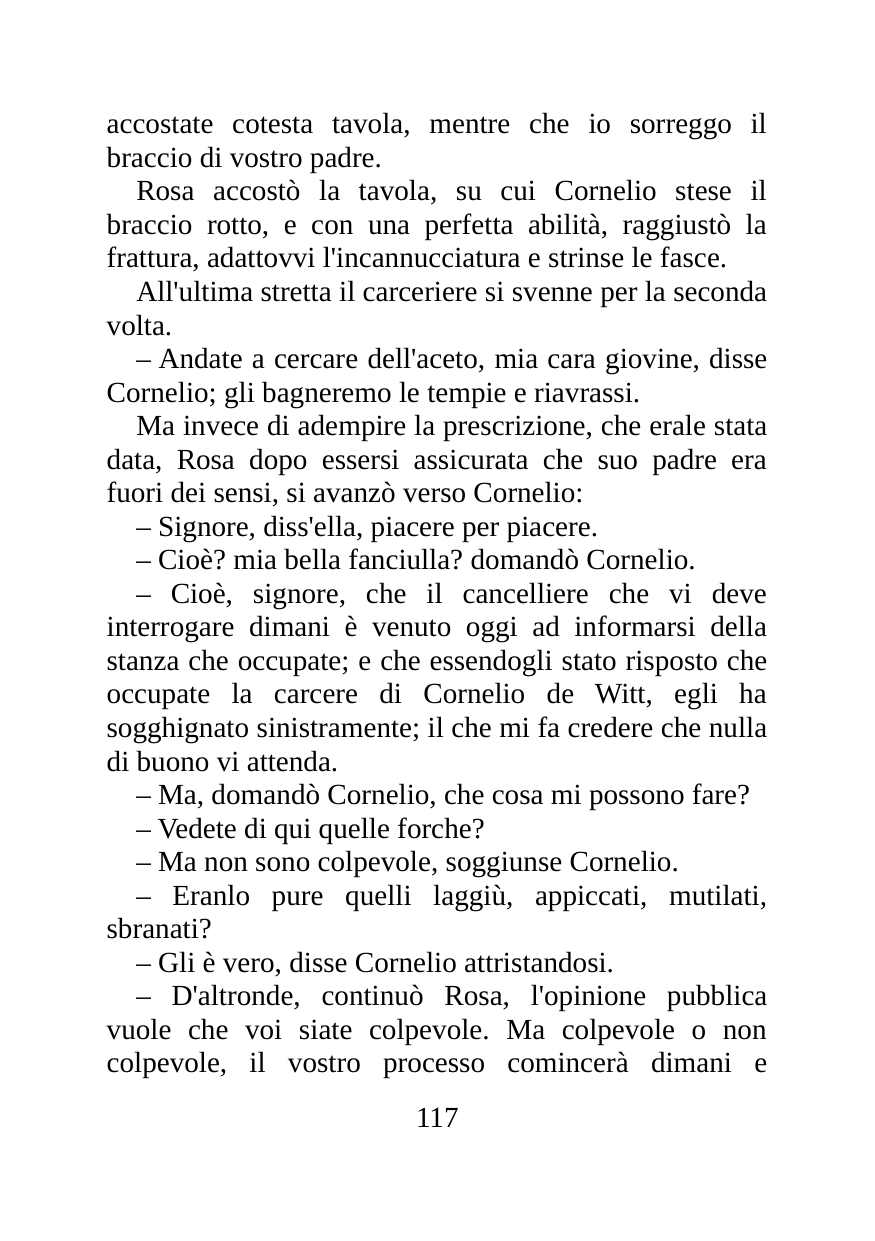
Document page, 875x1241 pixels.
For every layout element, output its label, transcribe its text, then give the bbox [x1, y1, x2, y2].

text All'ultima stretta il carceriere si svenne per la seconda volta. [106, 274, 768, 341]
text accostate cotesta tavola, mentre che io sorreggo il braccio di vostro padre. [106, 106, 768, 173]
text ‒ Cioè? mia bella fanciulla? domandò Cornelio. [106, 542, 768, 576]
text ‒ Gli è vero, disse Cornelio attristandosi. [106, 945, 768, 978]
text Ma invece di adempire la prescrizione, che erale stata data, Rosa dopo essersi assicurata che suo padre era fuori dei sensi, si avanzò verso Cornelio: [106, 408, 768, 509]
text ‒ Cioè, signore, che il cancelliere che vi deve interrogare dimani è venuto oggi ad informarsi della stanza che occupate; e che essendogli stato risposto che occupate la carcere di Cornelio de Witt, egli ha sogghignato sinistramente; il che mi fa credere che nulla di buono vi attenda. [106, 576, 768, 777]
text ‒ Vedete di qui quelle forche? [106, 811, 768, 844]
text ‒ Ma, domandò Cornelio, che cosa mi possono fare? [106, 777, 768, 811]
text ‒ D'altronde, continuò Rosa, l'opinione pubblica vuole che voi siate colpevole. Ma colpevole o non colpevole, il vostro processo comincerà dimani e [106, 978, 768, 1079]
text ‒ Eranlo pure quelli laggiù, appiccati, mutilati, sbranati? [106, 878, 768, 945]
text ‒ Andate a cercare dell'aceto, mia cara giovine, disse Cornelio; gli bagneremo le tempie e riavrassi. [106, 341, 768, 408]
text Rosa accostò la tavola, su cui Cornelio stese il braccio rotto, e con una perfetta abilità, raggiustò la frattura, adattovvi l'incannucciatura e strinse le fasce. [106, 173, 768, 274]
text ‒ Ma non sono colpevole, soggiunse Cornelio. [106, 844, 768, 878]
text ‒ Signore, diss'ella, piacere per piacere. [106, 509, 768, 542]
